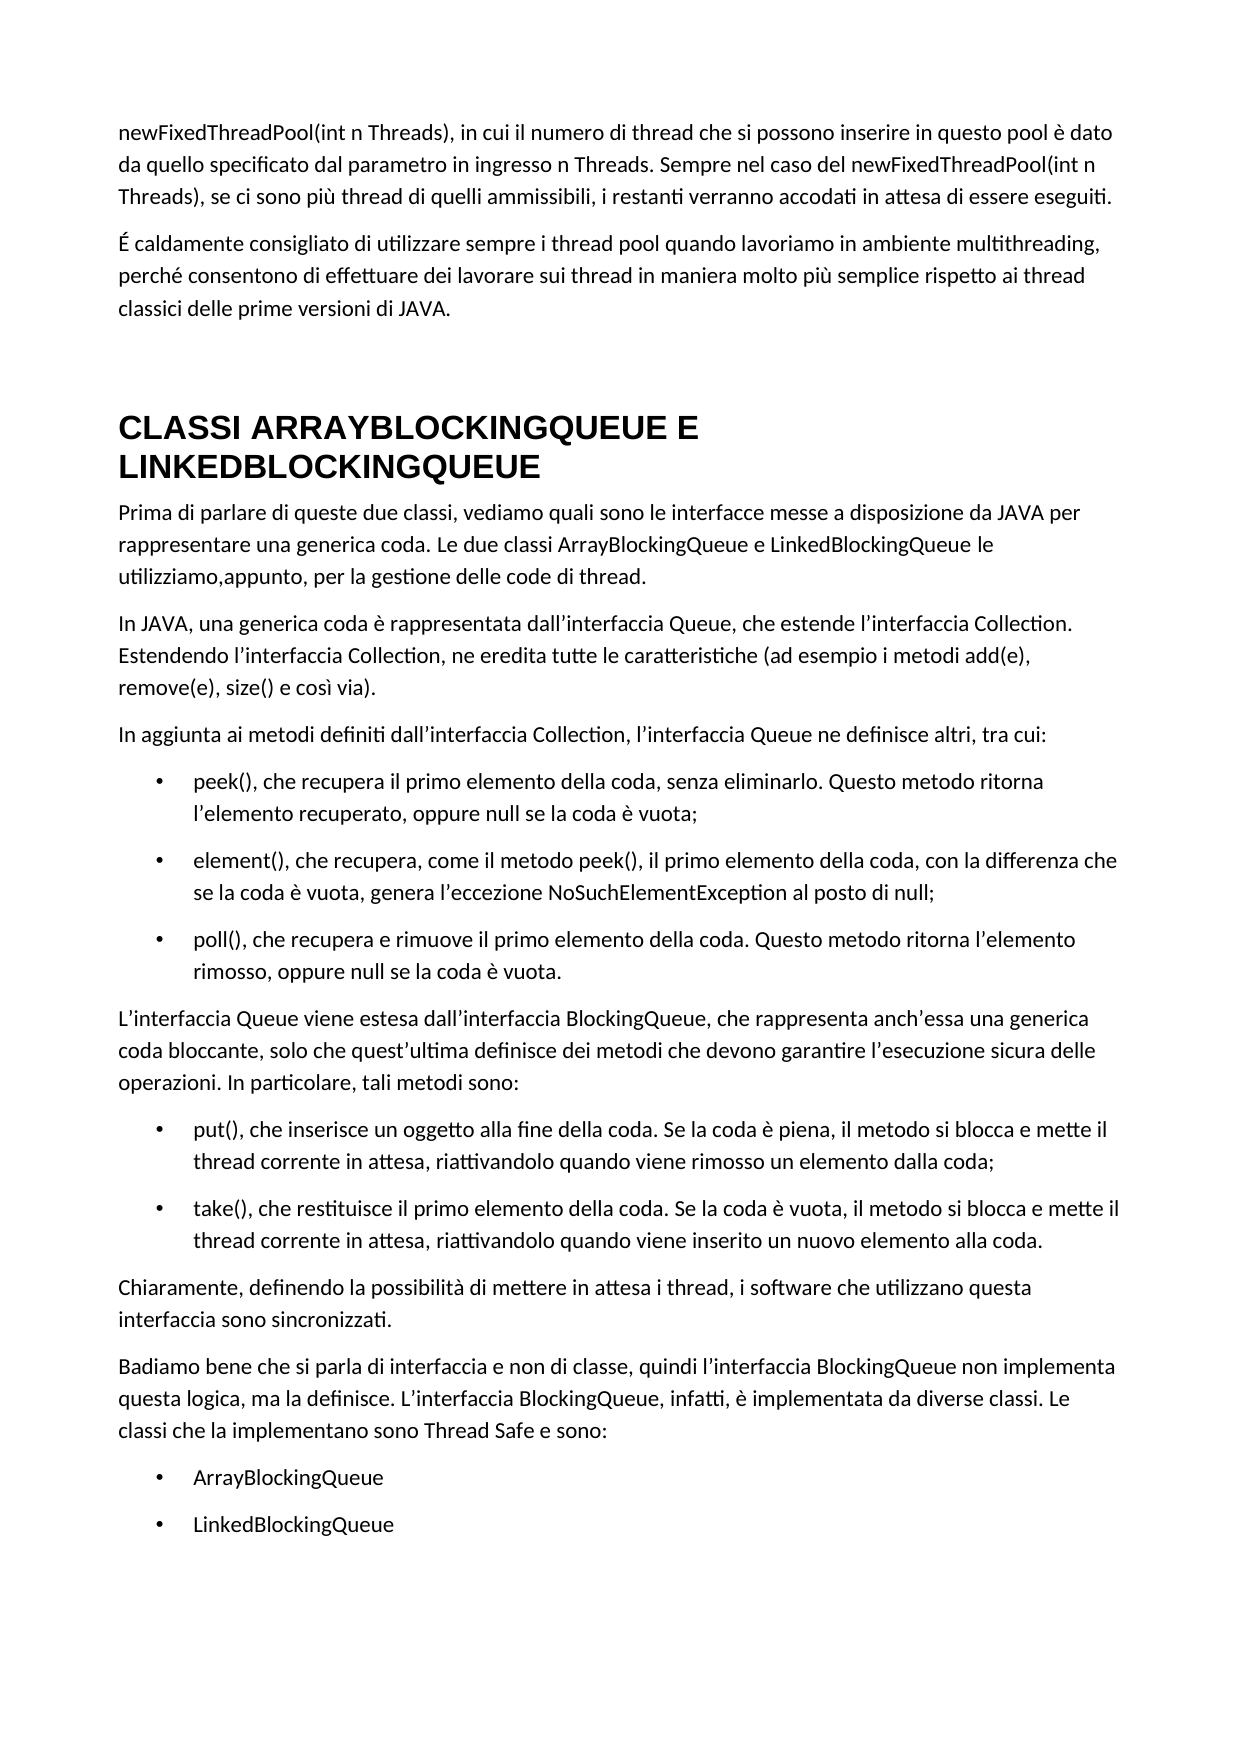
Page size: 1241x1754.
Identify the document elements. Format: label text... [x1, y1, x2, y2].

subtitle CLASSI ARRAYBLOCKINGQUEUE E LINKEDBLOCKINGQUEUE [118, 408, 1122, 485]
list put(), che inserisce un oggetto alla fine della coda. Se la coda è piena, il metodo si blocca e mette il thread corrente in attesa, riattivandolo quando viene rimosso un elemento dalla coda; [156, 1115, 1122, 1175]
text newFixedThreadPool(int n Threads), in cui il numero di thread che si possono inserire in questo pool è dato da quello specificato dal parametro in ingresso n Threads. Sempre nel caso del newFixedThreadPool(int n Threads), se ci sono più thread di quelli ammissibili, i restanti verranno accodati in attesa di essere eseguiti. [118, 118, 1122, 211]
text L’interfaccia Queue viene estesa dall’interfaccia BlockingQueue, che rappresenta anch’essa una generica coda bloccante, solo che quest’ultima definisce dei metodi che devono garantire l’esecuzione sicura delle operazioni. In particolare, tali metodi sono: [118, 1004, 1122, 1096]
text Chiaramente, definendo la possibilità di mettere in attesa i thread, i software che utilizzano questa interfaccia sono sincronizzati. [118, 1273, 1122, 1333]
list LinkedBlockingQueue [156, 1510, 1122, 1538]
text Prima di parlare di queste due classi, vediamo quali sono le interfacce messe a disposizione da JAVA per rappresentare una generica coda. Le due classi ArrayBlockingQueue e LinkedBlockingQueue le utilizziamo,appunto, per la gestione delle code di thread. [118, 498, 1122, 590]
list take(), che restituisce il primo elemento della coda. Se la coda è vuota, il metodo si blocca e mette il thread corrente in attesa, riattivandolo quando viene inserito un nuovo elemento alla coda. [156, 1194, 1122, 1254]
list element(), che recupera, come il metodo peek(), il primo elemento della coda, con la differenza che se la coda è vuota, genera l’eccezione NoSuchElementException al posto di null; [156, 846, 1122, 906]
list peek(), che recupera il primo elemento della coda, senza eliminarlo. Questo metodo ritorna l’elemento recuperato, oppure null se la coda è vuota; [156, 767, 1122, 827]
text É caldamente consigliato di utilizzare sempre i thread pool quando lavoriamo in ambiente multithreading, perché consentono di effettuare dei lavorare sui thread in maniera molto più semplice rispetto ai thread classici delle prime versioni di JAVA. [118, 229, 1122, 322]
list ArrayBlockingQueue [156, 1463, 1122, 1491]
list poll(), che recupera e rimuove il primo elemento della coda. Questo metodo ritorna l’elemento rimosso, oppure null se la coda è vuota. [156, 925, 1122, 985]
text In aggiunta ai metodi definiti dall’interfaccia Collection, l’interfaccia Queue ne definisce altri, tra cui: [118, 720, 1122, 748]
text Badiamo bene che si parla di interfaccia e non di classe, quindi l’interfaccia BlockingQueue non implementa questa logica, ma la definisce. L’interfaccia BlockingQueue, infatti, è implementata da diverse classi. Le classi che la implementano sono Thread Safe e sono: [118, 1352, 1122, 1444]
text In JAVA, una generica coda è rappresentata dall’interfaccia Queue, che estende l’interfaccia Collection. Estendendo l’interfaccia Collection, ne eredita tutte le caratteristiche (ad esempio i metodi add(e), remove(e), size() e così via). [118, 609, 1122, 701]
